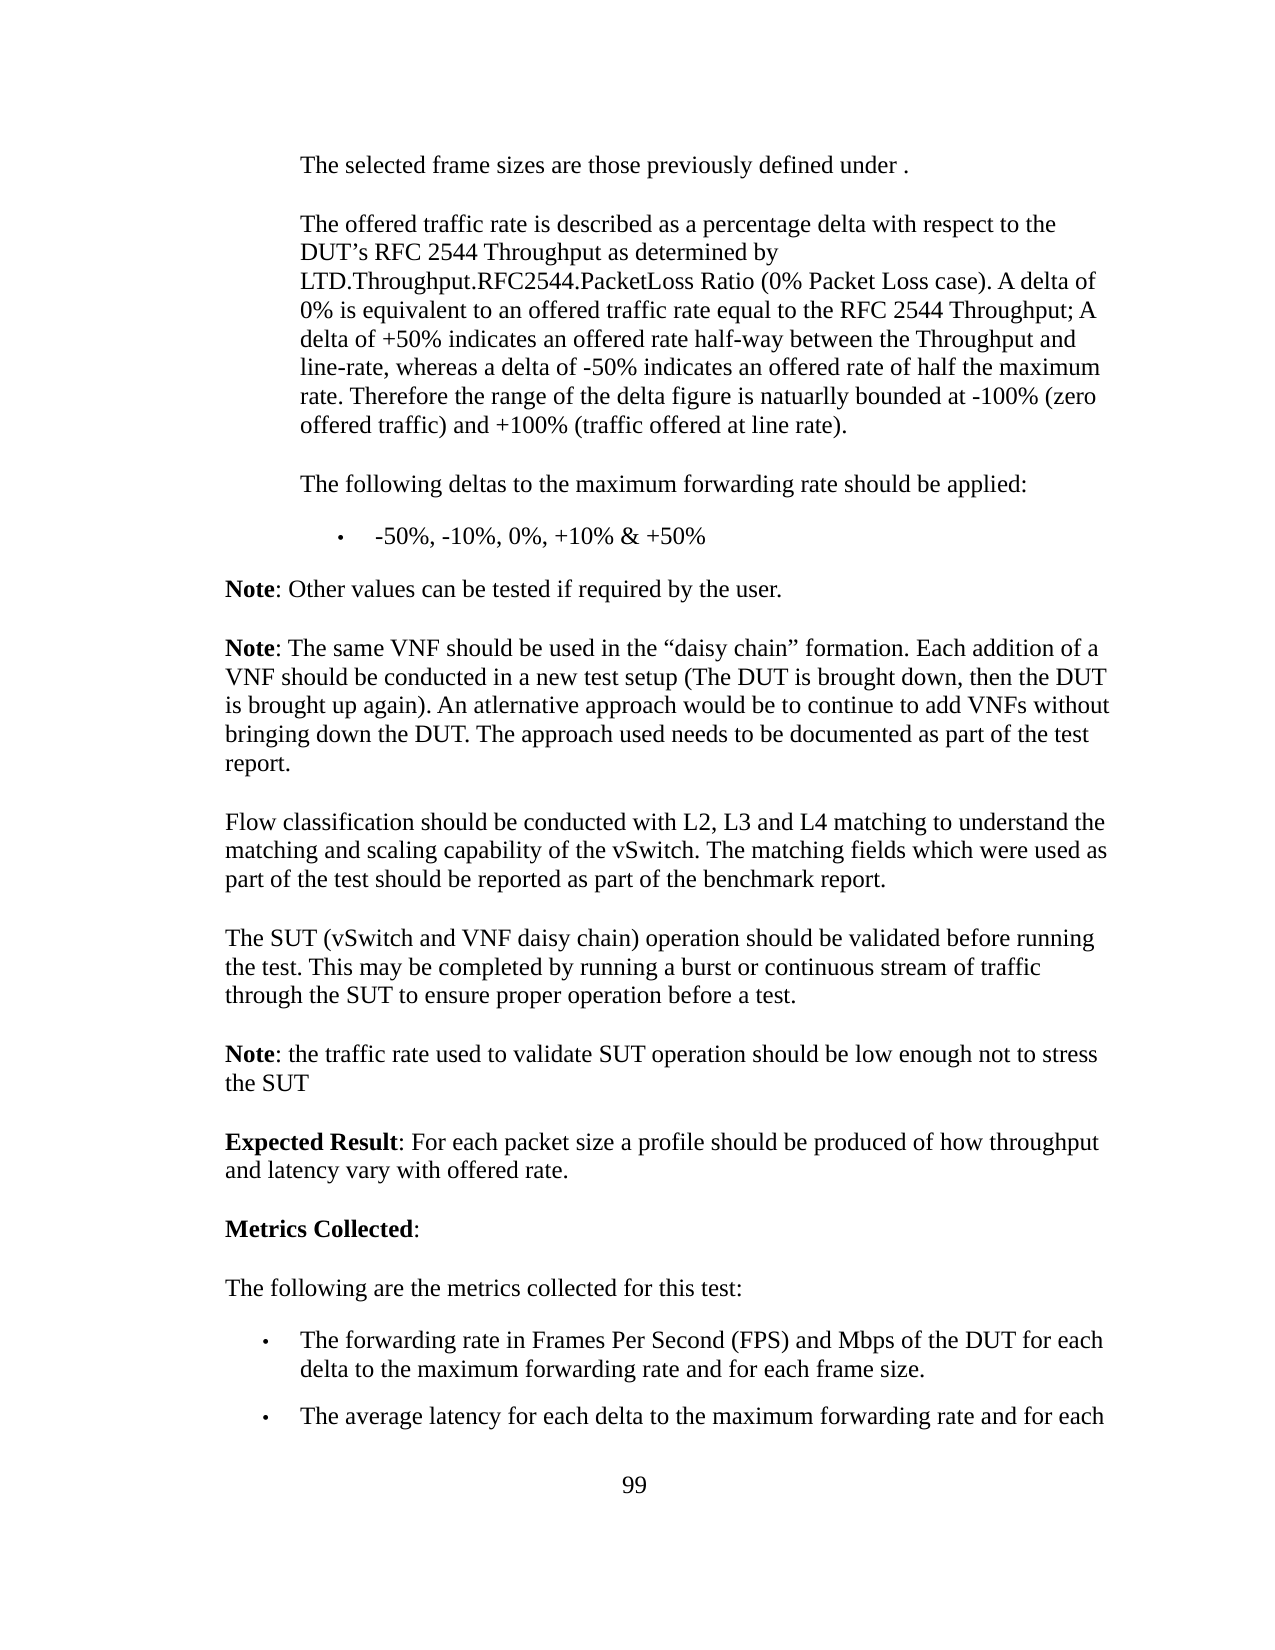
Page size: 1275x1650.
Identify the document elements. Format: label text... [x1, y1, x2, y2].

text The selected frame sizes are those previously defined under . [300, 150, 1125, 179]
text Flow classification should be conducted with L2, L3 and L4 matching to understand the matching and scaling capability of the vSwitch. The matching fields which were used as part of the test should be reported as part of the benchmark report. [225, 807, 1125, 893]
text Note: the traffic rate used to validate SUT operation should be low enough not to stress the SUT [225, 1039, 1125, 1097]
list -50%, -10%, 0%, +10% & +50% [337, 521, 1125, 550]
text The following are the metrics collected for this test: [225, 1273, 1125, 1302]
text The following deltas to the maximum forwarding rate should be applied: [300, 469, 1125, 497]
text Metrics Collected: [225, 1214, 1125, 1243]
text Note: Other values can be tested if required by the user. [225, 574, 1125, 603]
list The average latency for each delta to the maximum forwarding rate and for each [262, 1401, 1125, 1430]
text The offered traffic rate is described as a percentage delta with respect to the DUT’s RFC 2544 Throughput as determined by LTD.Throughput.RFC2544.PacketLoss Ratio (0% Packet Loss case). A delta of 0% is equivalent to an offered traffic rate equal to the RFC 2544 Throughput; A delta of +50% indicates an offered rate half-way between the Throughput and line-rate, whereas a delta of -50% indicates an offered rate of half the maximum rate. Therefore the range of the delta figure is natuarlly bounded at -100% (zero offered traffic) and +100% (traffic offered at line rate). [300, 209, 1125, 439]
text Expected Result: For each packet size a profile should be produced of how throughput and latency vary with offered rate. [225, 1127, 1125, 1184]
text The SUT (vSwitch and VNF daisy chain) operation should be validated before running the test. This may be completed by running a burst or continuous stream of traffic through the SUT to ensure proper operation before a test. [225, 923, 1125, 1009]
list The forwarding rate in Frames Per Second (FPS) and Mbps of the DUT for each delta to the maximum forwarding rate and for each frame size. [262, 1326, 1125, 1383]
text Note: The same VNF should be used in the “daisy chain” formation. Each addition of a VNF should be conducted in a new test setup (The DUT is brought down, then the DUT is brought up again). An atlernative approach would be to continue to add VNFs without bringing down the DUT. The approach used needs to be documented as part of the test report. [225, 633, 1125, 777]
